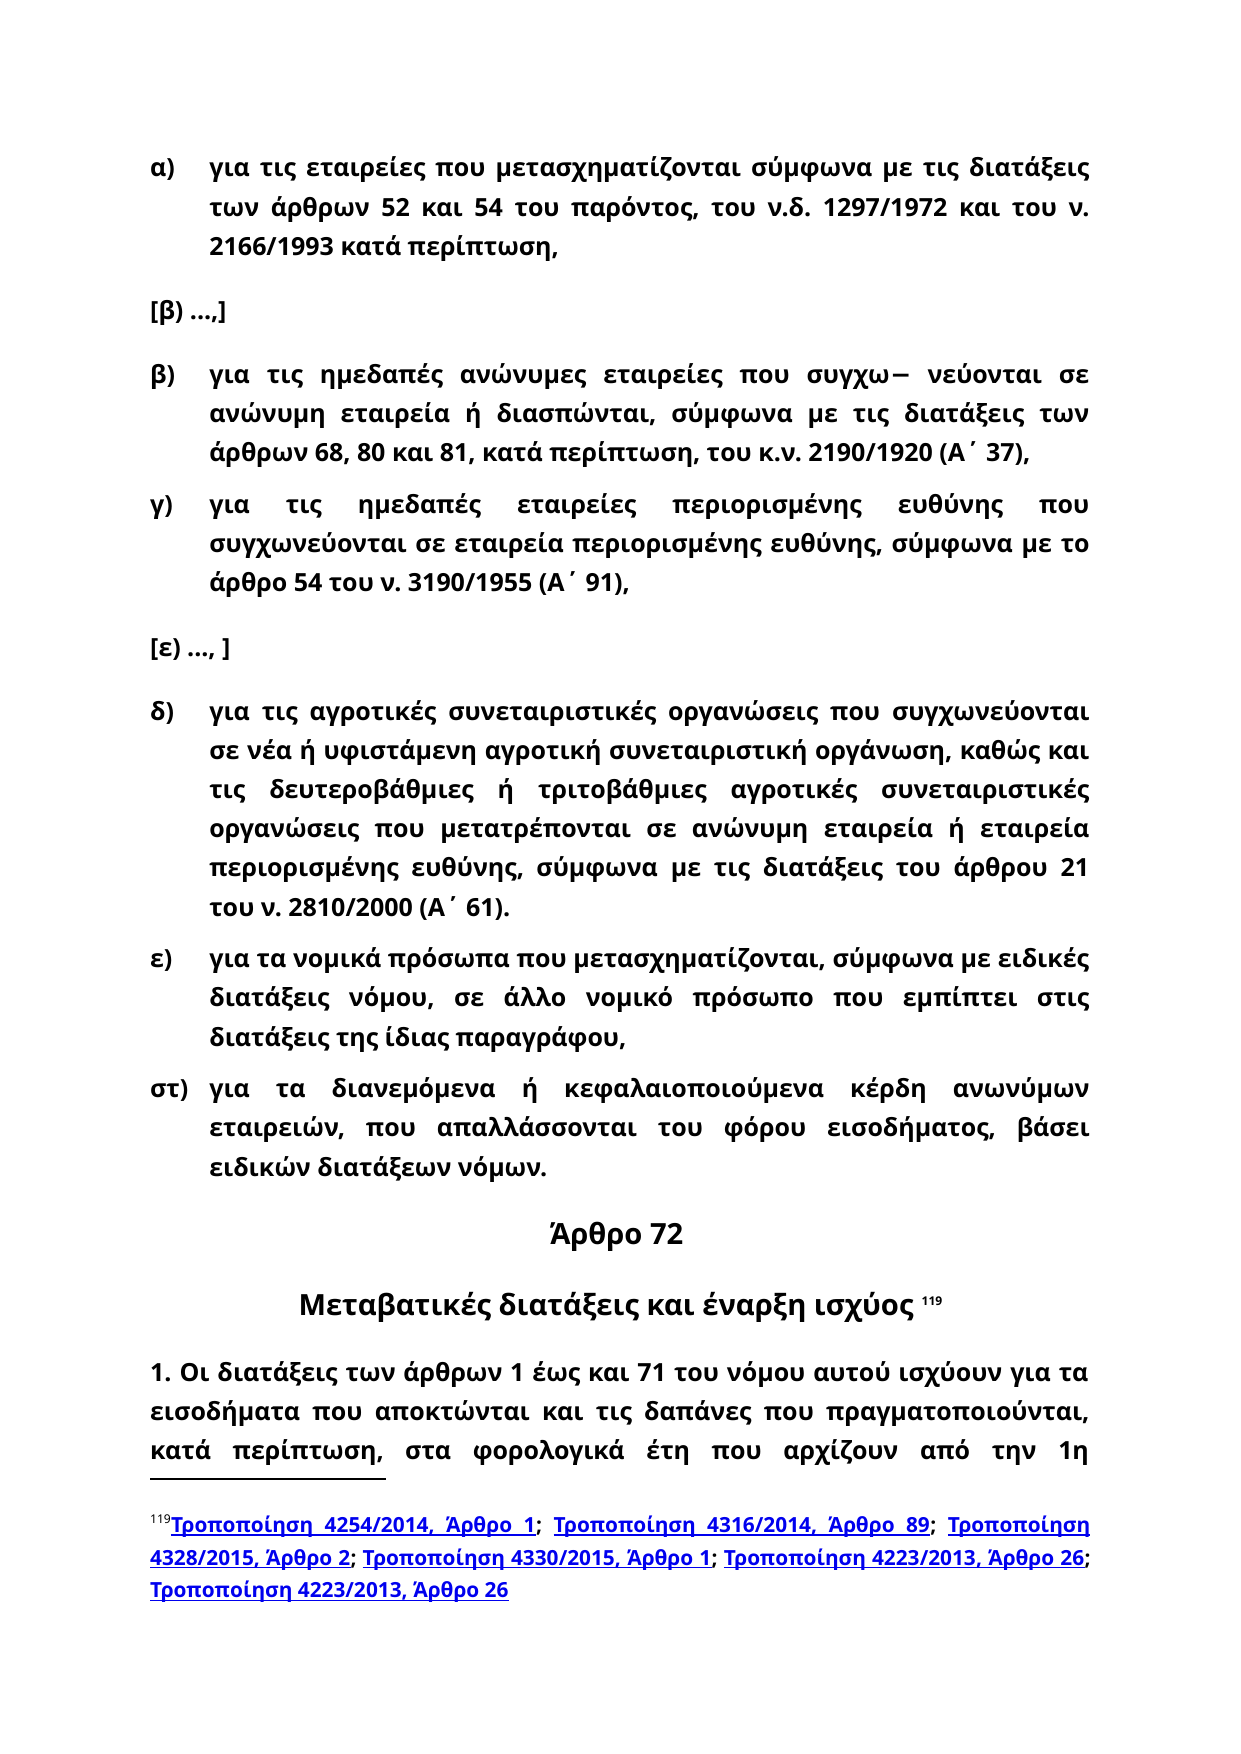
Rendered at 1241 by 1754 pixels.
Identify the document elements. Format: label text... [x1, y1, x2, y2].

list β) για τις ημεδαπές ανώνυμες εταιρείες που συγχω− νεύονται σε ανώνυμη εταιρεία ή διασπώνται, σύμφωνα με τις διατάξεις των άρθρων 68, 80 και 81, κατά περίπτωση, του κ.ν. 2190/1920 (Α΄ 37), [150, 357, 1090, 469]
list γ) για τις ημεδαπές εταιρείες περιορισμένης ευθύνης που συγχωνεύονται σε εταιρεία περιορισμένης ευθύνης, σύμφωνα με το άρθρο 54 του ν. 3190/1955 (Α΄ 91), [150, 487, 1090, 599]
list στ) για τα διανεμόμενα ή κεφαλαιοποιούμενα κέρδη ανωνύμων εταιρειών, που απαλλάσσονται του φόρου εισοδήματος, βάσει ειδικών διατάξεων νόμων. [150, 1071, 1090, 1183]
list ε) για τα νομικά πρόσωπα που μετασχηματίζονται, σύμφωνα με ειδικές διατάξεις νόμου, σε άλλο νομικό πρόσωπο που εμπίπτει στις διατάξεις της ίδιας παραγράφου, [150, 941, 1090, 1053]
list α) για τις εταιρείες που μετασχηματίζονται σύμφωνα με τις διατάξεις των άρθρων 52 και 54 του παρόντος, του ν.δ. 1297/1972 και του ν. 2166/1993 κατά περίπτωση, [150, 150, 1090, 262]
text Τροποποίηση 4254/2014, Άρθρο 1; Τροποποίηση 4316/2014, Άρθρο 89; Τροποποίηση 4328/2015, Άρθρο 2; Τροποποίηση 4330/2015, Άρθρο 1; Τροποποίηση 4223/2013, Άρθρο 26; Τροποποίηση 4223/2013, Άρθρο 26 [150, 1510, 1090, 1604]
text 1. Οι διατάξεις των άρθρων 1 έως και 71 του νόμου αυτού ισχύουν για τα εισοδήματα που αποκτώνται και τις δαπάνες που πραγματοποιούνται, κατά περίπτωση, στα φορολογικά έτη που αρχίζουν από την 1η [150, 1354, 1090, 1467]
subtitle Άρθρο 72 [150, 1213, 1090, 1253]
list δ) για τις αγροτικές συνεταιριστικές οργανώσεις που συγχωνεύονται σε νέα ή υφιστάμενη αγροτική συνεταιριστική οργάνωση, καθώς και τις δευτεροβάθμιες ή τριτοβάθμιες αγροτικές συνεταιριστικές οργανώσεις που μετατρέπονται σε ανώνυμη εταιρεία ή εταιρεία περιορισμένης ευθύνης, σύμφωνα με τις διατάξεις του άρθρου 21 του ν. 2810/2000 (Α΄ 61). [150, 693, 1090, 923]
subtitle Μεταβατικές διατάξεις και έναρξη ισχύος [150, 1284, 1090, 1324]
text [ε) ..., ] [150, 629, 1090, 663]
text [β) ...,] [150, 292, 1090, 327]
